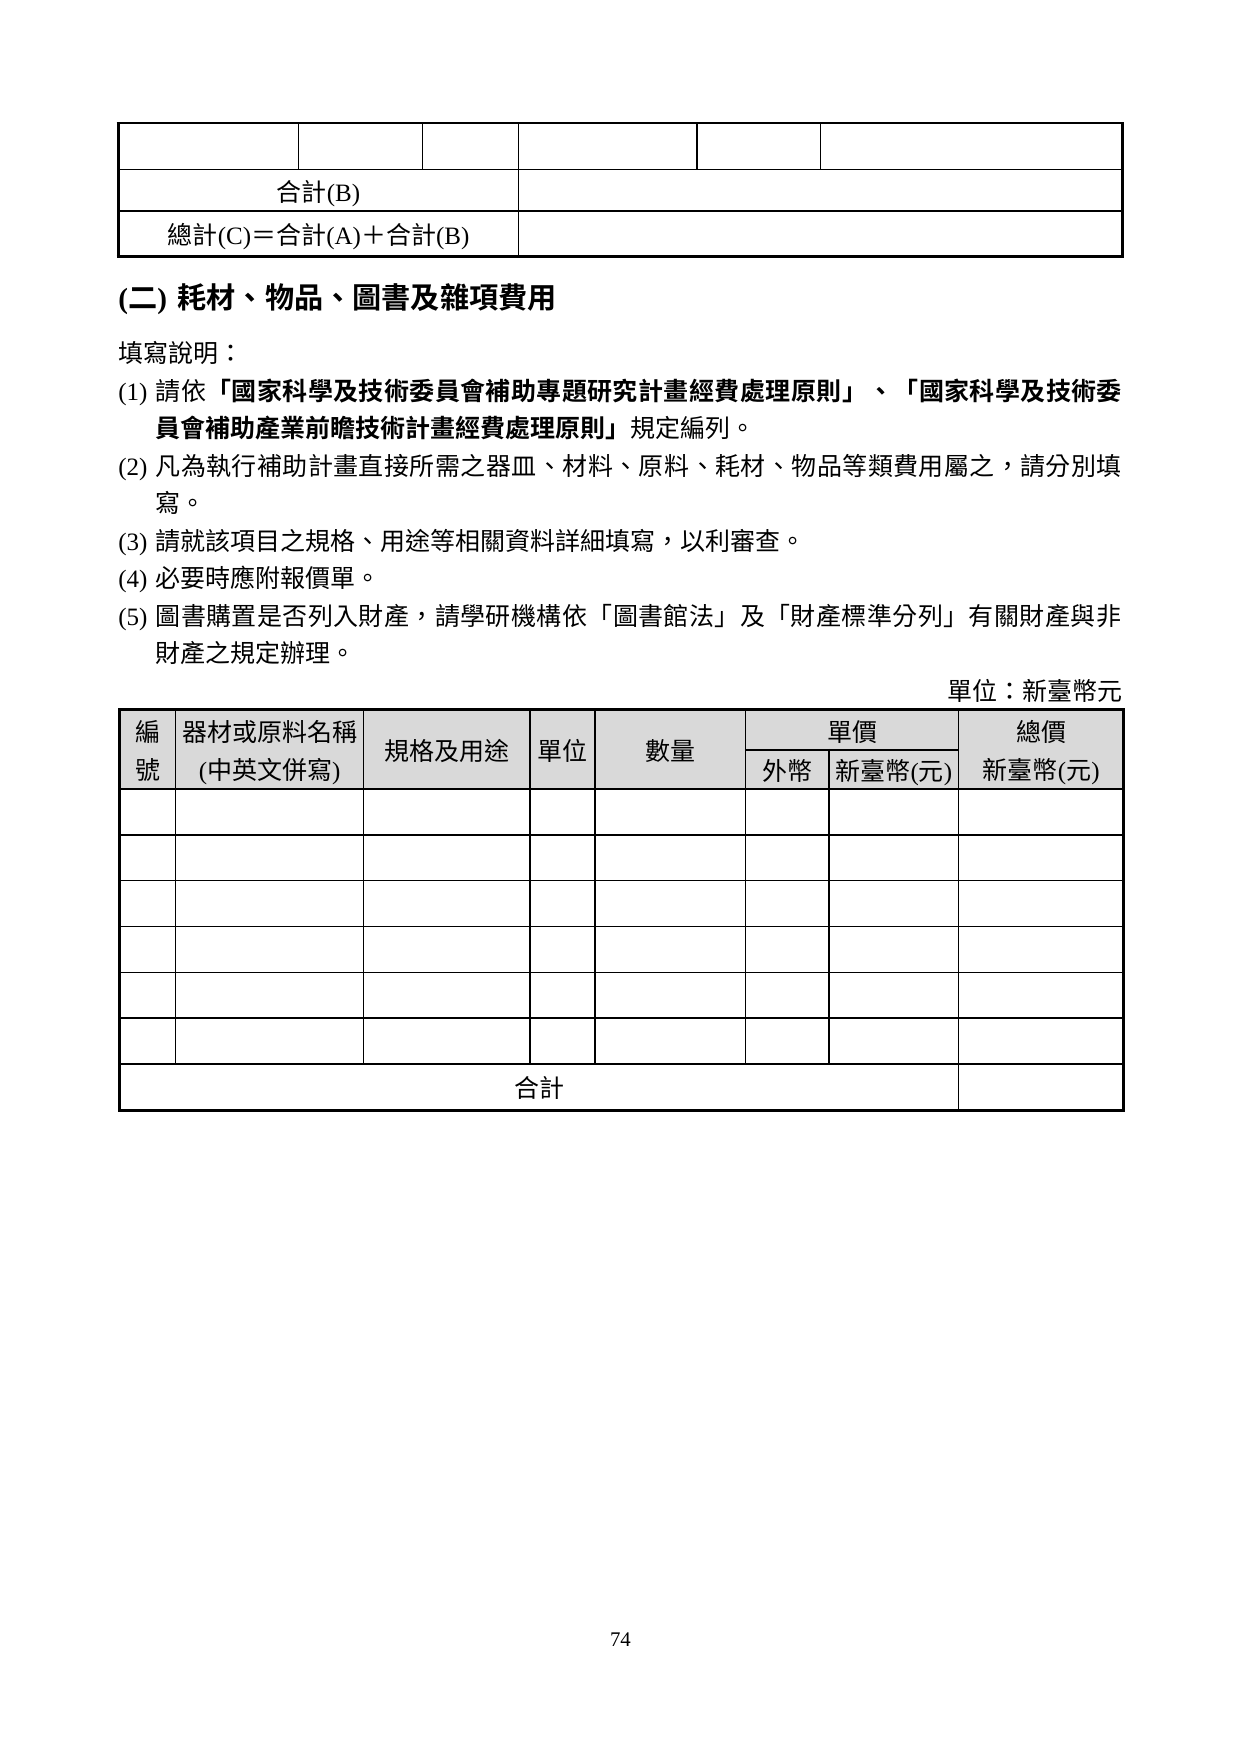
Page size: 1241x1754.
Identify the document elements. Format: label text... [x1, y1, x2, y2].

table_header 單位 [531, 711, 594, 788]
table_cell [959, 1065, 1122, 1109]
table_cell [519, 124, 696, 168]
table_cell [519, 170, 1121, 210]
table_cell [531, 790, 594, 834]
table_header 器材或原料名稱(中英文併寫) [176, 711, 363, 788]
table_cell [746, 836, 828, 880]
table_cell [531, 881, 594, 926]
table_cell [364, 836, 529, 880]
table_cell [746, 1019, 828, 1063]
table_cell [959, 790, 1122, 834]
table_cell [959, 973, 1122, 1017]
table_cell [830, 790, 958, 834]
table_cell [519, 212, 1121, 255]
list 必要時應附報價單。 [118, 558, 1122, 596]
table_header 編號 [121, 711, 175, 788]
table_cell [121, 836, 175, 880]
table_cell [830, 973, 958, 1017]
table_cell [596, 836, 745, 880]
table_header 單價 [746, 711, 958, 749]
table_cell [830, 881, 958, 926]
table_cell [364, 790, 529, 834]
list 請就該項目之規格、用途等相關資料詳細填寫，以利審查。 [118, 521, 1122, 558]
table_header 規格及用途 [364, 711, 529, 788]
table_cell [531, 927, 594, 971]
table_cell [121, 881, 175, 926]
table_cell [121, 973, 175, 1017]
table_cell [176, 1019, 363, 1063]
table_cell [364, 1019, 529, 1063]
table_cell [959, 1019, 1122, 1063]
table_cell [596, 790, 745, 834]
table_cell [746, 790, 828, 834]
table_cell [596, 1019, 745, 1063]
table_cell [121, 1019, 175, 1063]
text 填寫說明： [118, 333, 1122, 371]
table_cell [830, 836, 958, 880]
table_cell [698, 124, 820, 168]
table_cell 合計(B) [120, 170, 518, 210]
table_cell [830, 1019, 958, 1063]
table_cell [121, 927, 175, 971]
table_cell [176, 836, 363, 880]
table_cell [746, 881, 828, 926]
table_cell [176, 790, 363, 834]
table_cell [821, 124, 1121, 168]
table_cell [120, 124, 298, 168]
table_cell [176, 927, 363, 971]
table_cell [746, 927, 828, 971]
table_cell [959, 881, 1122, 926]
table_cell [299, 124, 422, 168]
list 請依「國家科學及技術委員會補助專題研究計畫經費處理原則」、「國家科學及技術委員會補助產業前瞻技術計畫經費處理原則」規定編列。 [118, 371, 1122, 446]
table_cell [746, 973, 828, 1017]
table_cell [364, 927, 529, 971]
table_cell [531, 973, 594, 1017]
table_cell 合計 [121, 1065, 958, 1109]
table_cell [531, 1019, 594, 1063]
table_cell [121, 790, 175, 834]
table_cell [176, 881, 363, 926]
table_cell [596, 973, 745, 1017]
table_cell [596, 881, 745, 926]
table_cell [959, 927, 1122, 971]
list 凡為執行補助計畫直接所需之器皿、材料、原料、耗材、物品等類費用屬之，請分別填寫。 [118, 446, 1122, 521]
table_cell 外幣 [746, 751, 828, 788]
table_cell [423, 124, 518, 168]
table_cell [364, 973, 529, 1017]
table_header 總價 新臺幣(元) [959, 711, 1122, 788]
text 單位：新臺幣元 [118, 671, 1122, 708]
table_cell [596, 927, 745, 971]
table_header 數量 [596, 711, 745, 788]
table_cell [176, 973, 363, 1017]
table_cell [959, 836, 1122, 880]
list 耗材、物品、圖書及雜項費用 [118, 258, 1122, 333]
list 圖書購置是否列入財產，請學研機構依「圖書館法」及「財產標準分列」有關財產與非財產之規定辦理。 [118, 596, 1122, 671]
table_cell [830, 927, 958, 971]
table_cell 總計(C)＝合計(A)＋合計(B) [120, 212, 518, 255]
table_cell [531, 836, 594, 880]
table_cell 新臺幣(元) [830, 751, 958, 788]
table_cell [364, 881, 529, 926]
